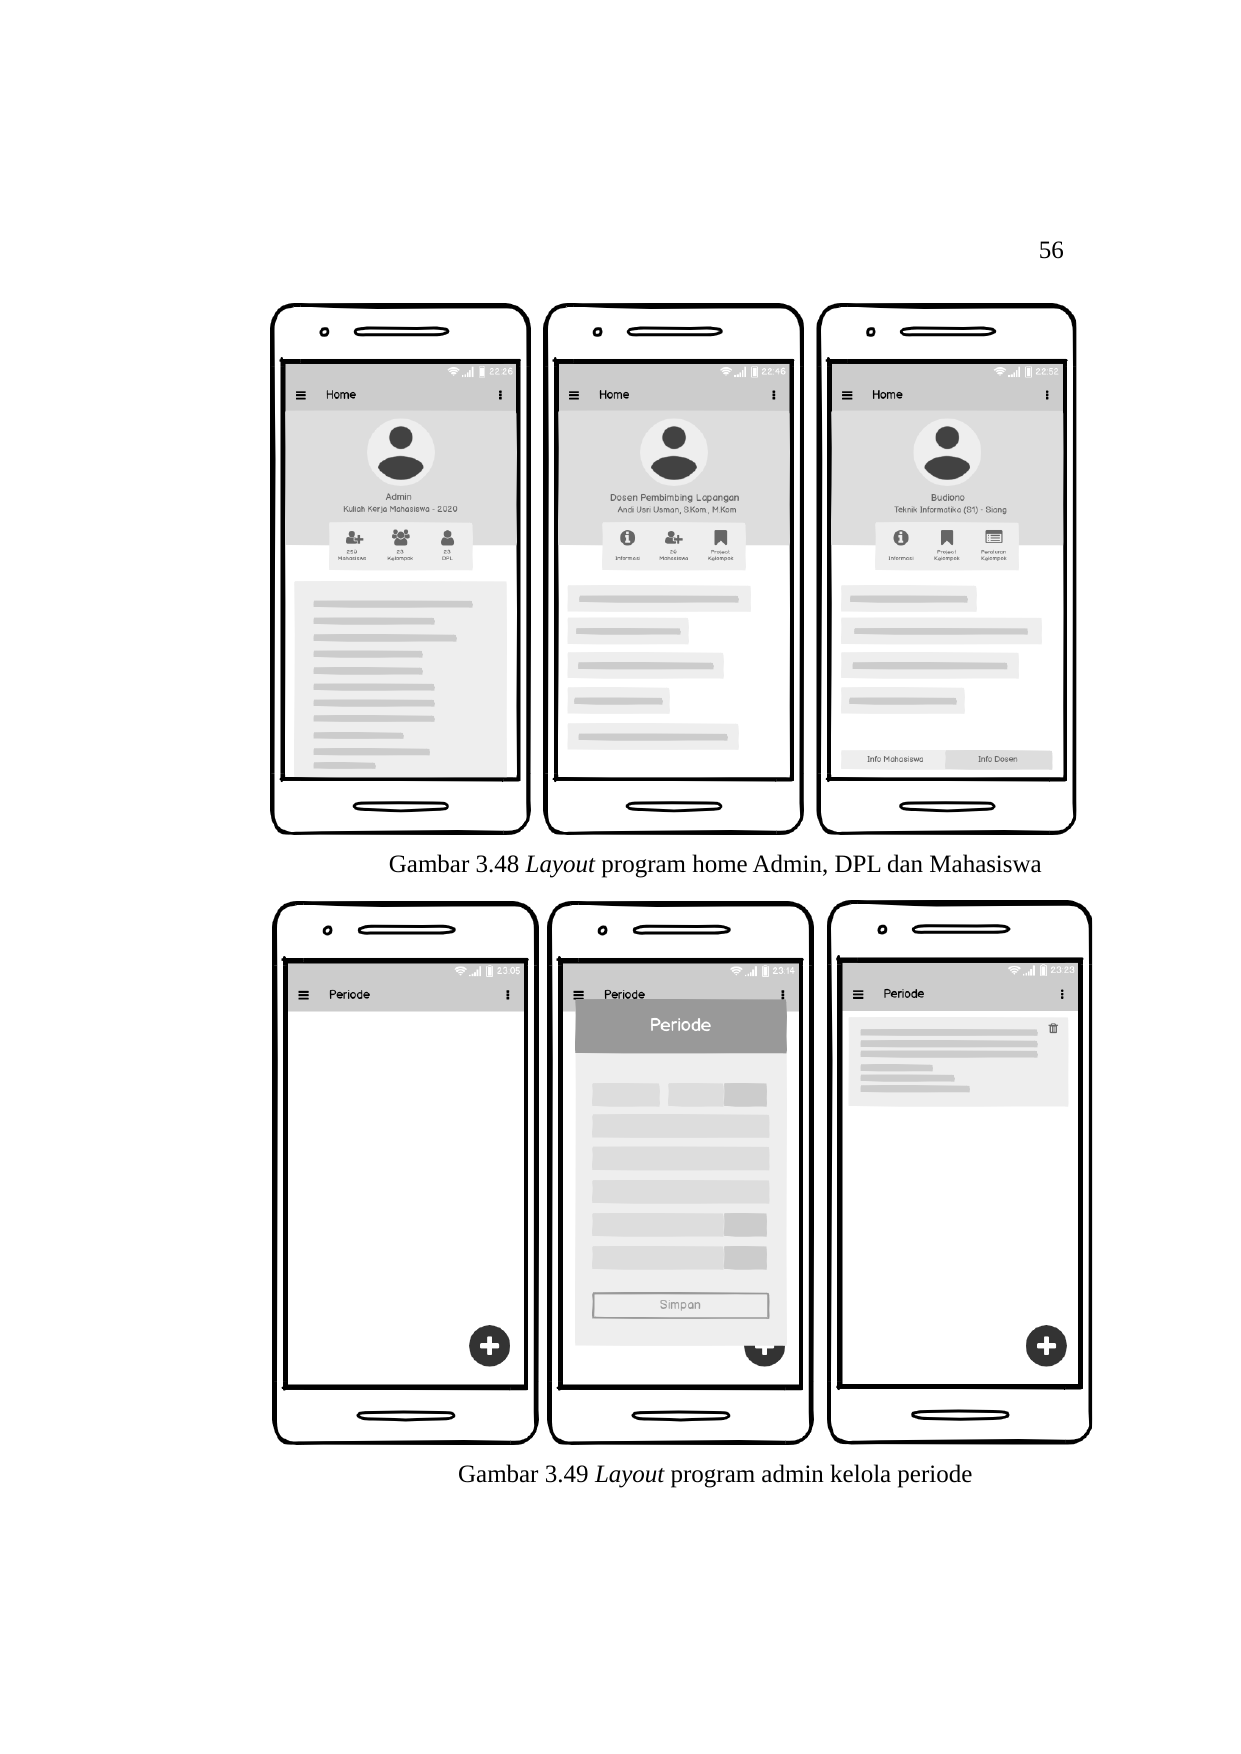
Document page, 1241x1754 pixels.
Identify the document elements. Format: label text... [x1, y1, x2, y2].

text Gambar 3.49 Layout program admin kelola periode [367, 1445, 1063, 1488]
text Gambar 3.48 Layout program home Admin, DPL dan Mahasiswa [367, 835, 1063, 878]
picture [271, 900, 1093, 1445]
text [367, 892, 1063, 900]
text [367, 294, 1063, 303]
picture [269, 303, 1077, 835]
